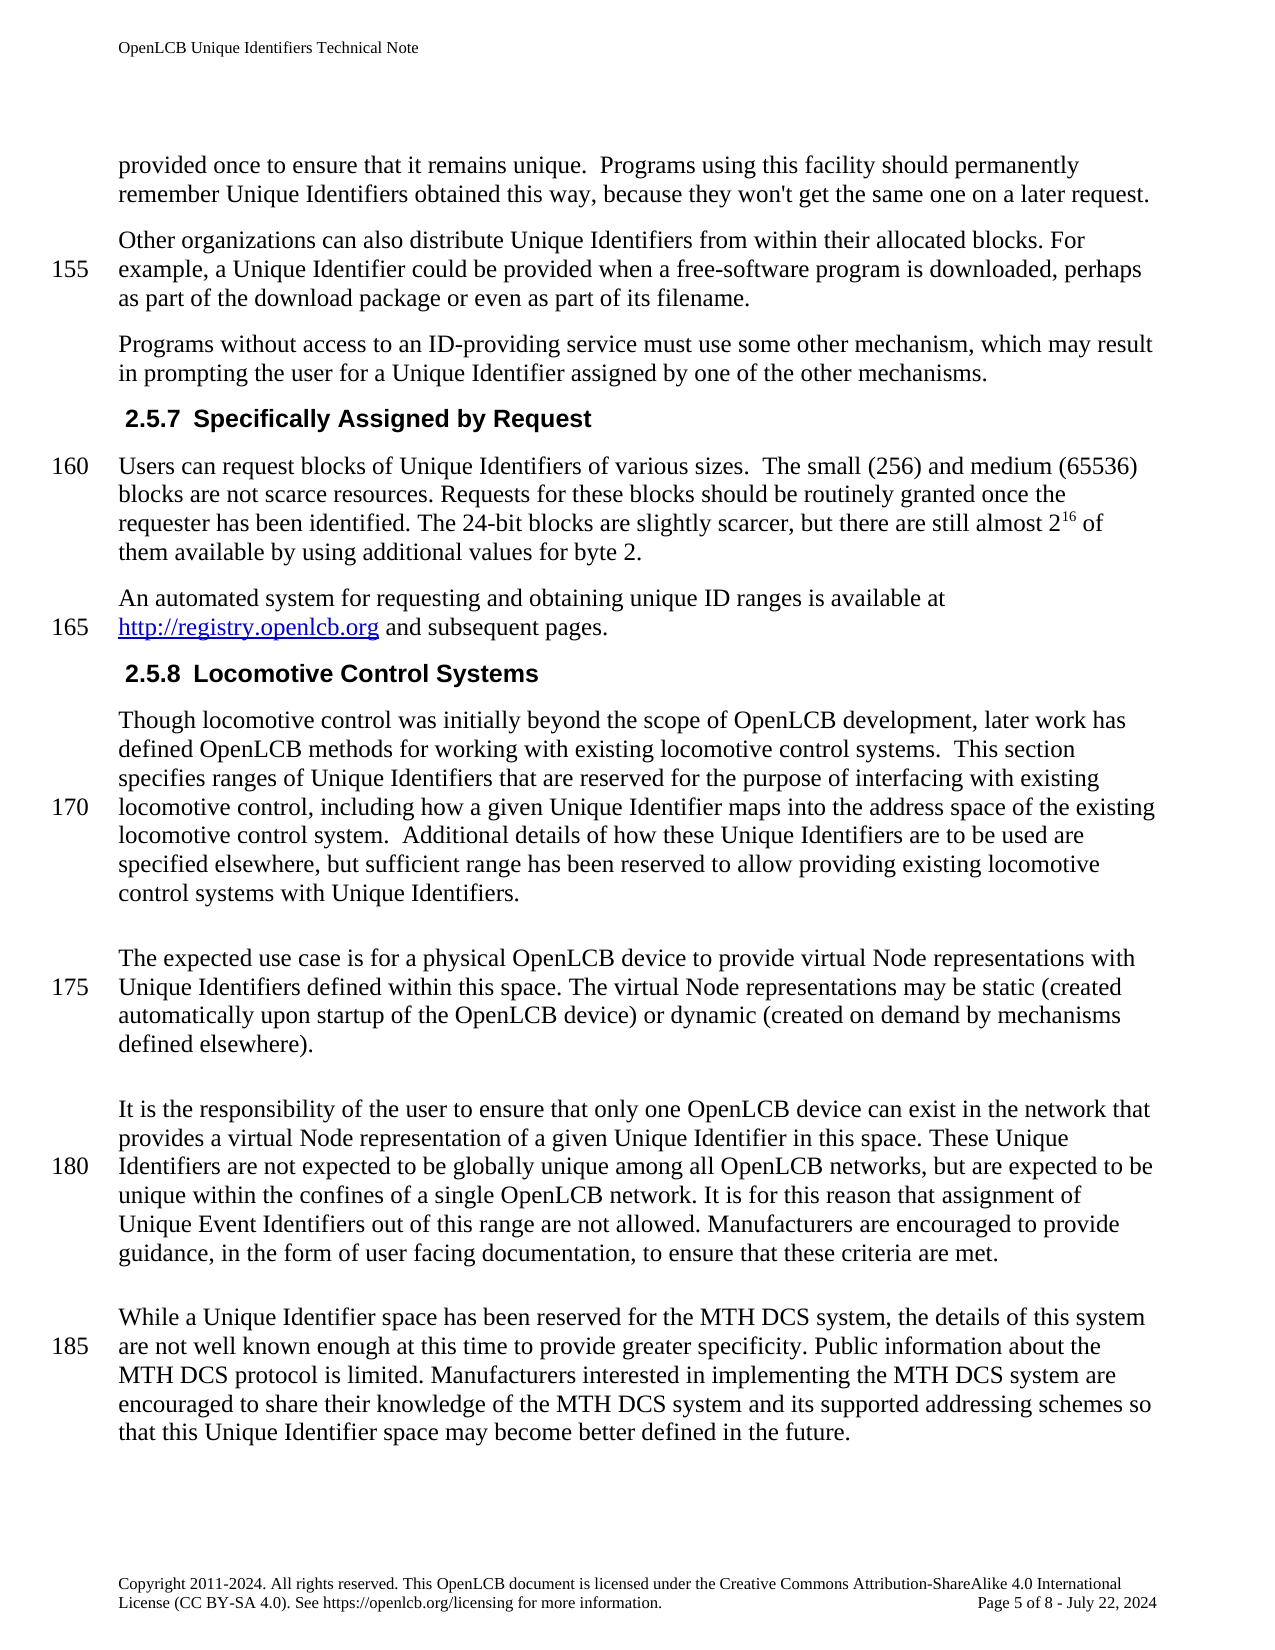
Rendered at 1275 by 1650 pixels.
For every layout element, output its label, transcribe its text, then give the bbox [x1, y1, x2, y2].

text The expected use case is for a physical OpenLCB device to provide virtual Node representations with Unique Identifiers defined within this space. The virtual Node representations may be static (created automatically upon startup of the OpenLCB device) or dynamic (created on demand by mechanisms defined elsewhere). [118, 943, 1157, 1058]
text Though locomotive control was initially beyond the scope of OpenLCB development, later work has defined OpenLCB methods for working with existing locomotive control systems. This section specifies ranges of Unique Identifiers that are reserved for the purpose of interfacing with existing locomotive control, including how a given Unique Identifier maps into the address space of the existing locomotive control system. Additional details of how these Unique Identifiers are to be used are specified elsewhere, but sufficient range has been reserved to allow providing existing locomotive control systems with Unique Identifiers. [118, 706, 1157, 907]
text Users can request blocks of Unique Identifiers of various sizes. The small (256) and medium (65536) blocks are not scarce resources. Requests for these blocks should be routinely granted once the requester has been identified. The 24-bit blocks are slightly scarcer, but there are still almost 216 of them available by using additional values for byte 2. [118, 451, 1157, 566]
text Programs without access to an ID-providing service must use some other mechanism, which may result in prompting the user for a Unique Identifier assigned by one of the other mechanisms. [118, 329, 1157, 387]
text While a Unique Identifier space has been reserved for the MTH DCS system, the details of this system are not well known enough at this time to provide greater specificity. Public information about the MTH DCS protocol is limited. Manufacturers interested in implementing the MTH DCS system are encouraged to share their knowledge of the MTH DCS system and its supported addressing schemes so that this Unique Identifier space may become better defined in the future. [118, 1302, 1157, 1446]
text provided once to ensure that it remains unique. Programs using this facility should permanently remember Unique Identifiers obtained this way, because they won't get the same one on a later request. [118, 150, 1157, 207]
text Other organizations can also distribute Unique Identifiers from within their allocated blocks. For example, a Unique Identifier could be provided when a free-software program is downloaded, perhaps as part of the download package or even as part of its filename. [118, 225, 1157, 311]
text An automated system for requesting and obtaining unique ID ranges is available at http://registry.openlcb.org and subsequent pages. [118, 583, 1157, 641]
subtitle Locomotive Control Systems [118, 659, 1157, 687]
subtitle Specifically Assigned by Request [118, 404, 1157, 433]
text It is the responsibility of the user to ensure that only one OpenLCB device can exist in the network that provides a virtual Node representation of a given Unique Identifier in this space. These Unique Identifiers are not expected to be globally unique among all OpenLCB networks, but are expected to be unique within the confines of a single OpenLCB network. It is for this reason that assignment of Unique Event Identifiers out of this range are not allowed. Manufacturers are encouraged to provide guidance, in the form of user facing documentation, to ensure that these criteria are met. [118, 1094, 1157, 1266]
